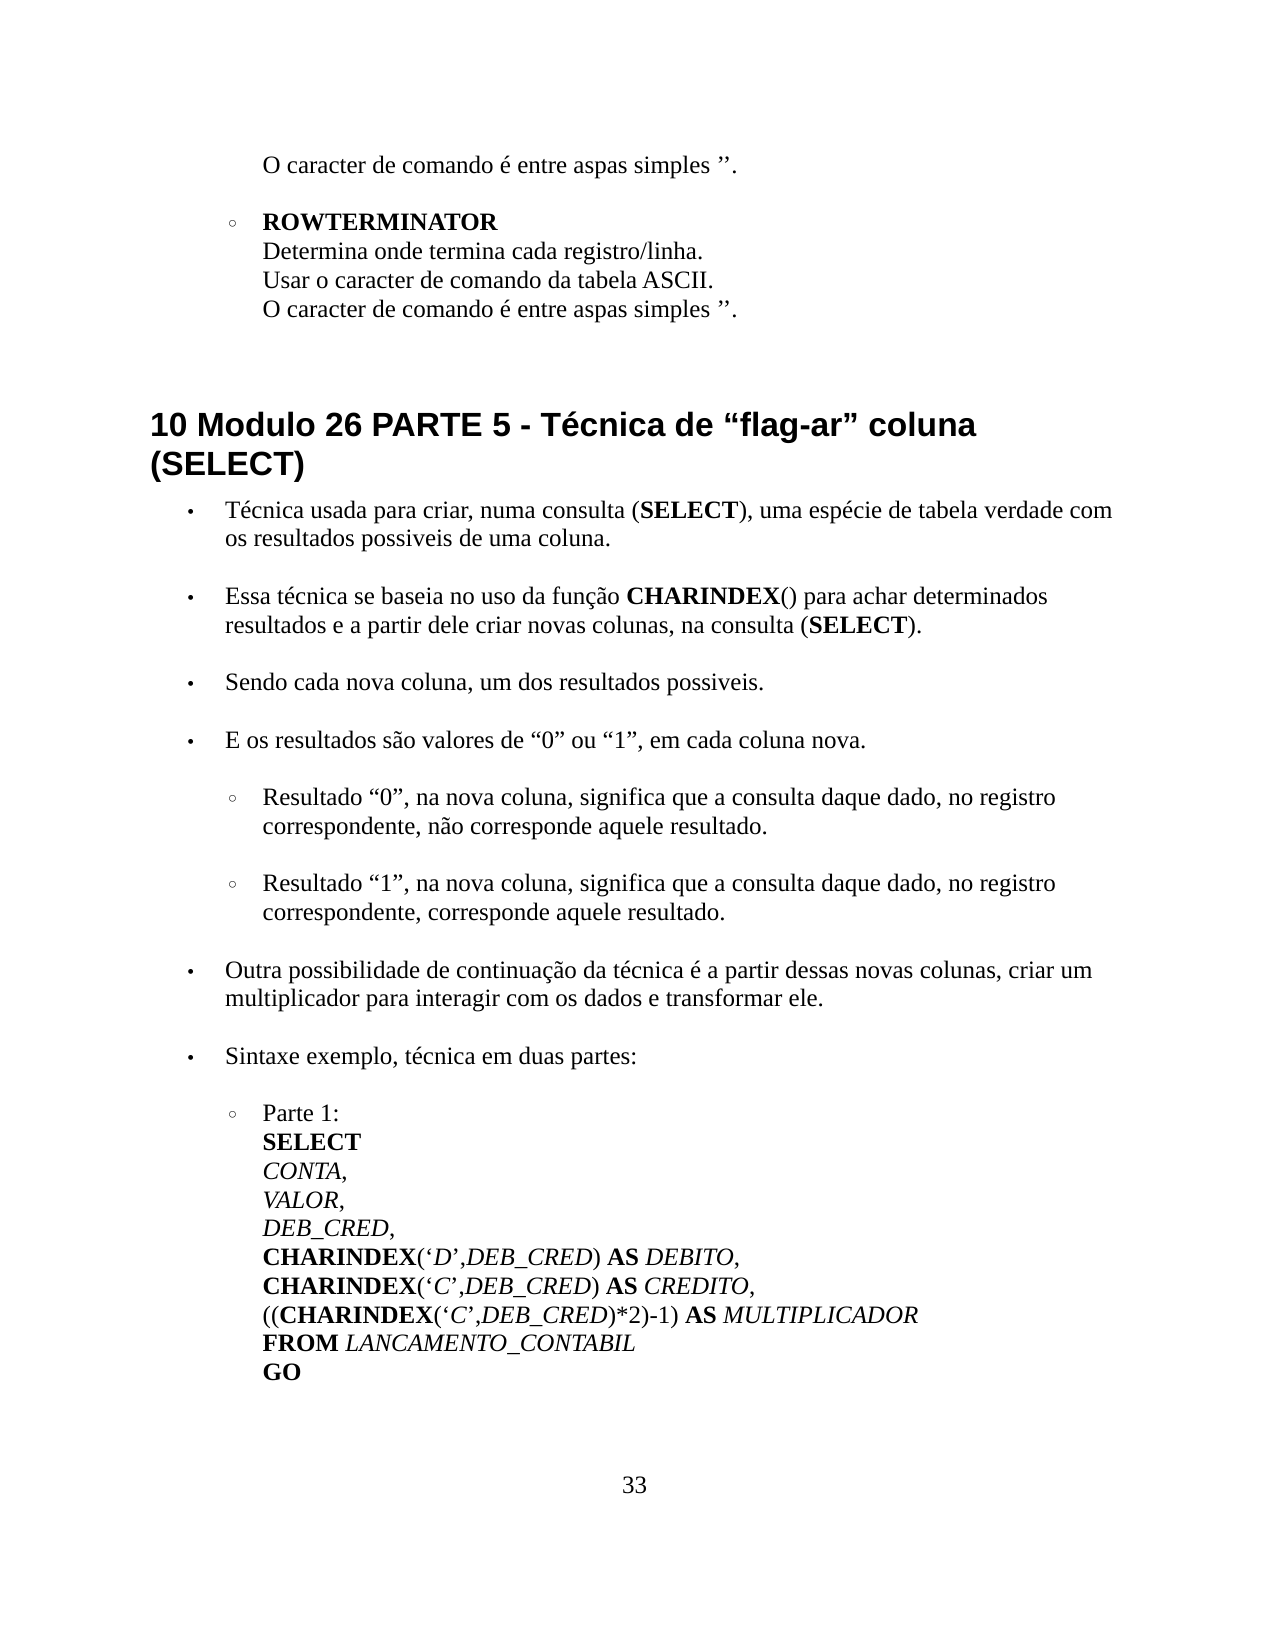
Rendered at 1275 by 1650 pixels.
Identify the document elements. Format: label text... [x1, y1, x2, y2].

list O caracter de comando é entre aspas simples ’’. [225, 150, 1125, 207]
subtitle 10 Modulo 26 PARTE 5 - Técnica de “flag-ar” coluna (SELECT) [150, 405, 1125, 482]
list Resultado “1”, na nova coluna, significa que a consulta daque dado, no registro correspondente, corresponde aquele resultado. [225, 868, 1125, 955]
list Técnica usada para criar, numa consulta (SELECT), uma espécie de tabela verdade com os resultados possiveis de uma coluna. [187, 495, 1125, 581]
list Resultado “0”, na nova coluna, significa que a consulta daque dado, no registro correspondente, não corresponde aquele resultado. [225, 782, 1125, 868]
list Parte 1: SELECT CONTA, VALOR, DEB_CRED, CHARINDEX(‘D’,DEB_CRED) AS DEBITO, CHARINDEX(‘C’,DEB_CRED) AS CREDITO, ((CHARINDEX(‘C’,DEB_CRED)*2)-1) AS MULTIPLICADOR FROM LANCAMENTO_CONTABIL GO [225, 1098, 1125, 1415]
list Sintaxe exemplo, técnica em duas partes: [187, 1041, 1125, 1098]
list ROWTERMINATOR Determina onde termina cada registro/linha. Usar o caracter de comando da tabela ASCII. O caracter de comando é entre aspas simples ’’. [225, 207, 1125, 351]
list Sendo cada nova coluna, um dos resultados possiveis. [187, 667, 1125, 725]
list Outra possibilidade de continuação da técnica é a partir dessas novas colunas, criar um multiplicador para interagir com os dados e transformar ele. [187, 955, 1125, 1041]
list Essa técnica se baseia no uso da função CHARINDEX() para achar determinados resultados e a partir dele criar novas colunas, na consulta (SELECT). [187, 581, 1125, 667]
list E os resultados são valores de “0” ou “1”, em cada coluna nova. [187, 725, 1125, 782]
